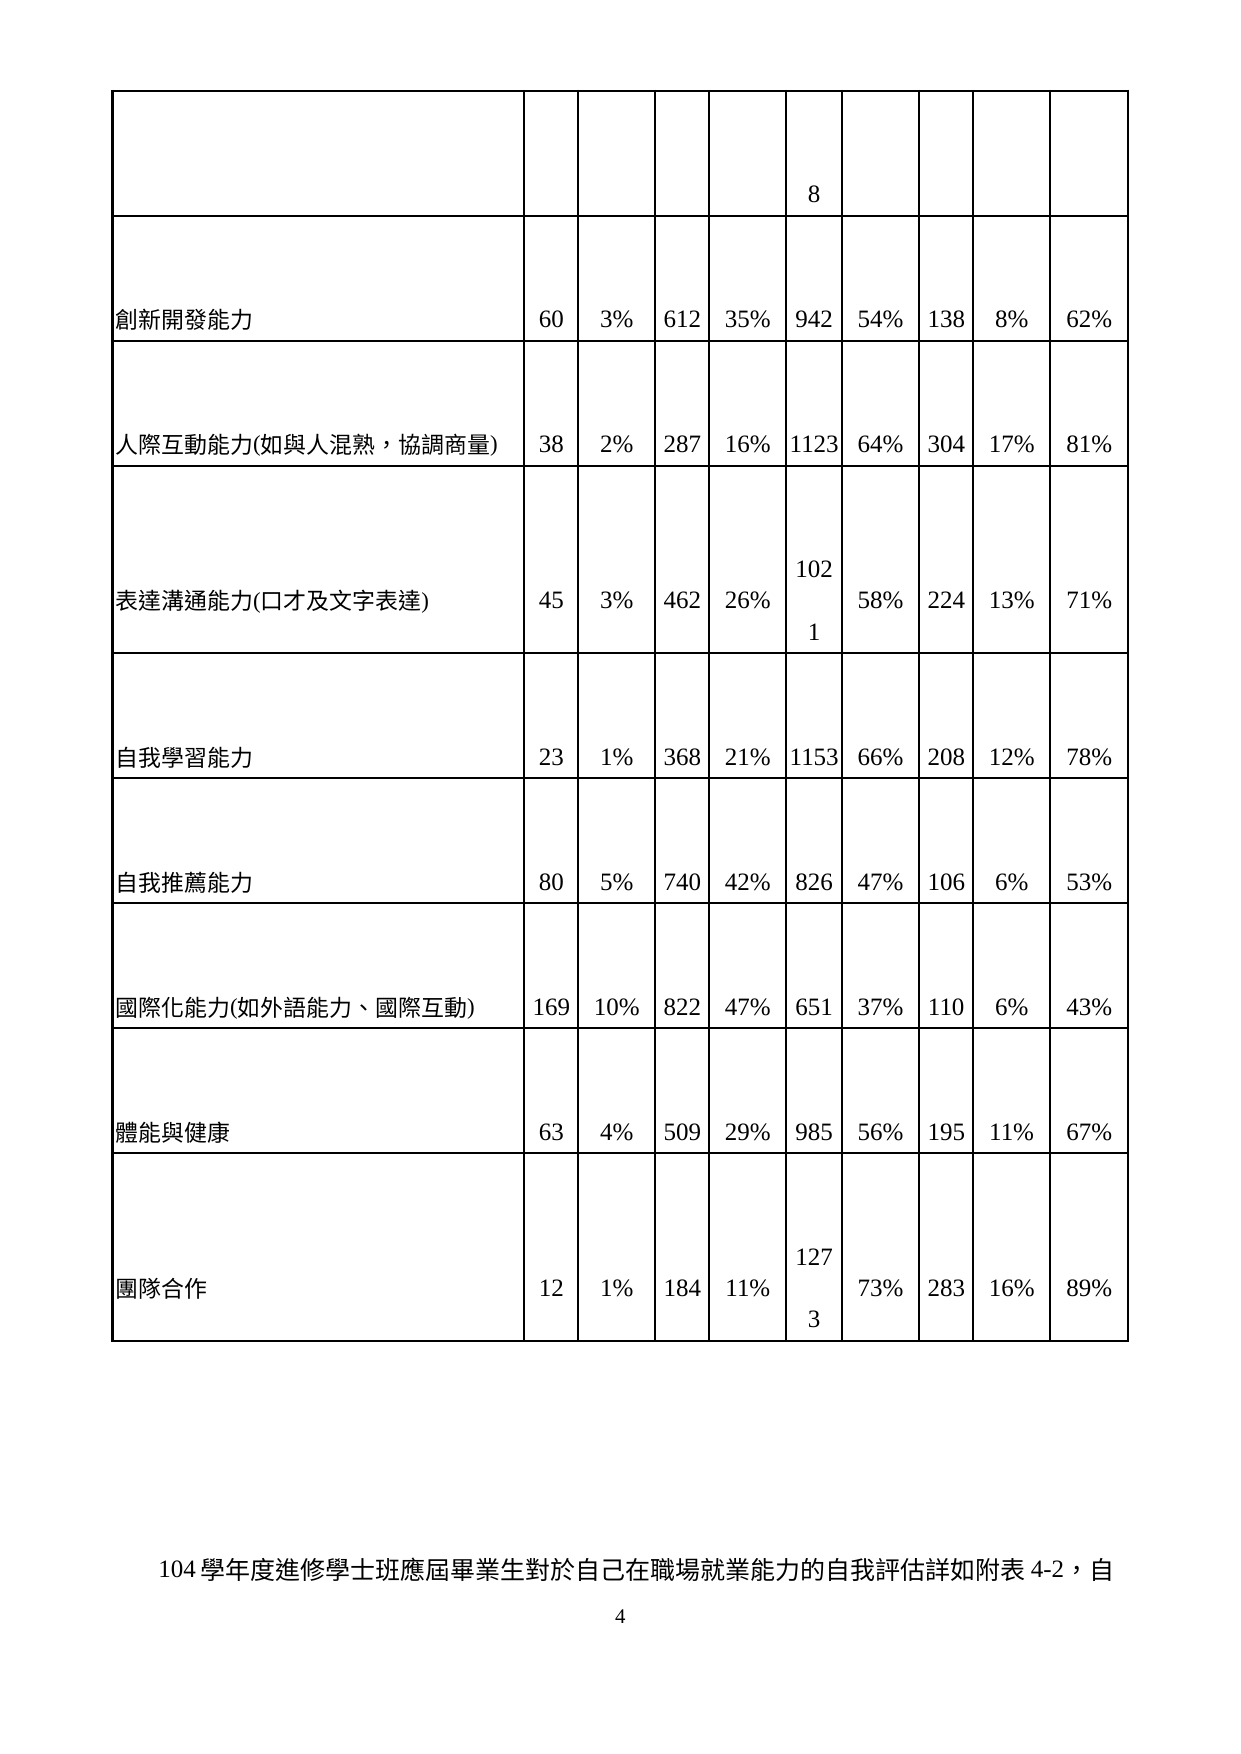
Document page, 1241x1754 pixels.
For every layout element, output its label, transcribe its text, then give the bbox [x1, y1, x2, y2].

table_cell 16% [974, 1154, 1049, 1339]
table_cell 體能與健康 [114, 1029, 523, 1152]
table_cell 1021 [787, 467, 841, 652]
table_cell 表達溝通能力(口才及文字表達) [114, 467, 523, 652]
table_cell 38 [525, 342, 577, 464]
table_cell 創新開發能力 [114, 217, 523, 339]
table_cell 287 [656, 342, 708, 464]
table_cell 11% [710, 1154, 785, 1339]
table_cell [579, 92, 654, 214]
table_cell 37% [843, 904, 918, 1027]
table_cell 822 [656, 904, 708, 1027]
table_cell 1% [579, 654, 654, 777]
table_cell 17% [974, 342, 1049, 464]
table_cell [525, 92, 577, 214]
table_cell [843, 92, 918, 214]
table_cell 304 [920, 342, 972, 464]
table_cell 73% [843, 1154, 918, 1339]
table_cell 23 [525, 654, 577, 777]
table_cell 64% [843, 342, 918, 464]
table_cell 80 [525, 779, 577, 902]
table_cell 612 [656, 217, 708, 339]
table_cell [974, 92, 1049, 214]
table_cell 8% [974, 217, 1049, 339]
table_cell 106 [920, 779, 972, 902]
table_cell 43% [1051, 904, 1127, 1027]
table_cell 78% [1051, 654, 1127, 777]
table_cell 2% [579, 342, 654, 464]
table_cell 651 [787, 904, 841, 1027]
table_cell 35% [710, 217, 785, 339]
table_cell 985 [787, 1029, 841, 1152]
table_cell 56% [843, 1029, 918, 1152]
table_cell 368 [656, 654, 708, 777]
table_cell 62% [1051, 217, 1127, 339]
table_cell 45 [525, 467, 577, 652]
table_cell 國際化能力(如外語能力、國際互動) [114, 904, 523, 1027]
table_cell 71% [1051, 467, 1127, 652]
table_cell 12% [974, 654, 1049, 777]
table_cell 47% [843, 779, 918, 902]
table_cell 11% [974, 1029, 1049, 1152]
table_cell 942 [787, 217, 841, 339]
table_cell [920, 92, 972, 214]
table_cell 10% [579, 904, 654, 1027]
table_cell 462 [656, 467, 708, 652]
table_cell 740 [656, 779, 708, 902]
table_cell 42% [710, 779, 785, 902]
table_cell 26% [710, 467, 785, 652]
table_cell 12 [525, 1154, 577, 1339]
table_cell 3% [579, 217, 654, 339]
table_cell 67% [1051, 1029, 1127, 1152]
table_cell 169 [525, 904, 577, 1027]
table_cell 826 [787, 779, 841, 902]
table_cell 1153 [787, 654, 841, 777]
table_cell 團隊合作 [114, 1154, 523, 1339]
table_cell 110 [920, 904, 972, 1027]
table_cell 283 [920, 1154, 972, 1339]
table_cell 509 [656, 1029, 708, 1152]
table_cell [1051, 92, 1127, 214]
table_cell 60 [525, 217, 577, 339]
table_cell 29% [710, 1029, 785, 1152]
table_cell 53% [1051, 779, 1127, 902]
table_cell 4% [579, 1029, 654, 1152]
table_cell 66% [843, 654, 918, 777]
table_cell 54% [843, 217, 918, 339]
table_cell 89% [1051, 1154, 1127, 1339]
table_cell 58% [843, 467, 918, 652]
table_cell 21% [710, 654, 785, 777]
table_cell 人際互動能力(如與人混熟，協調商量) [114, 342, 523, 464]
table_cell 195 [920, 1029, 972, 1152]
table_cell 3% [579, 467, 654, 652]
table_cell 63 [525, 1029, 577, 1152]
table_cell 6% [974, 904, 1049, 1027]
table_cell 自我推薦能力 [114, 779, 523, 902]
table_cell 16% [710, 342, 785, 464]
table_cell 13% [974, 467, 1049, 652]
table_cell 8 [787, 92, 841, 214]
table_cell 208 [920, 654, 972, 777]
table_cell 138 [920, 217, 972, 339]
table_cell 1% [579, 1154, 654, 1339]
table_cell [114, 92, 523, 214]
table_cell [656, 92, 708, 214]
table_cell 6% [974, 779, 1049, 902]
table_cell [710, 92, 785, 214]
table_cell 1273 [787, 1154, 841, 1339]
table_cell 1123 [787, 342, 841, 464]
table_cell 47% [710, 904, 785, 1027]
table_cell 5% [579, 779, 654, 902]
table_cell 224 [920, 467, 972, 652]
table_cell 81% [1051, 342, 1127, 464]
table_cell 自我學習能力 [114, 654, 523, 777]
text 104學年度進修學士班應屆畢業生對於自己在職場就業能力的自我評估詳如附表4-2，自 [112, 1527, 1128, 1589]
table_cell 184 [656, 1154, 708, 1339]
